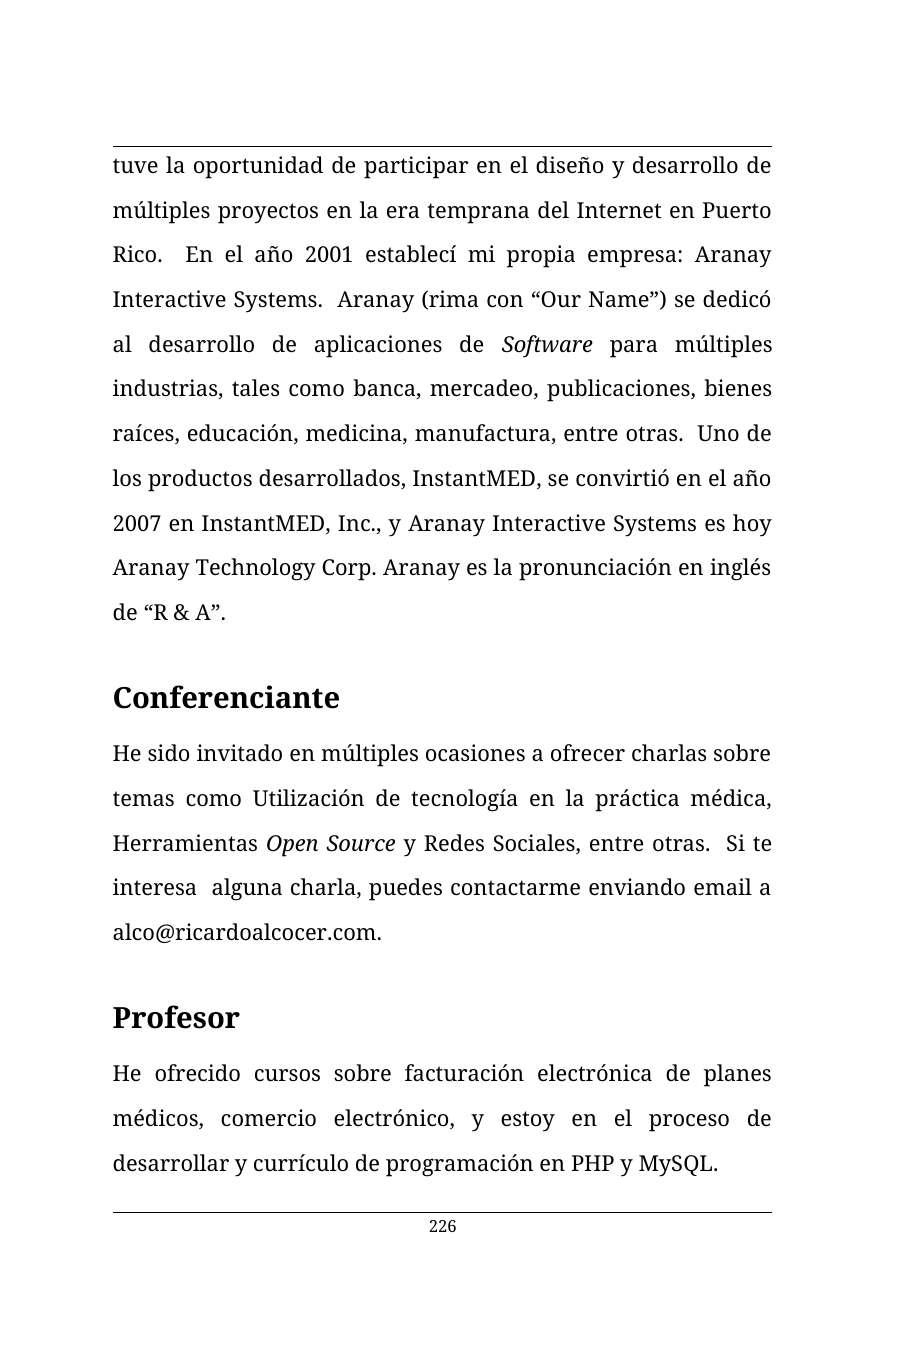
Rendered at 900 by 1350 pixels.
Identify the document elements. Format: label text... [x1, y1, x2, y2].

text He ofrecido cursos sobre facturación electrónica de planes médicos, comercio electrónico, y estoy en el proceso de desarrollar y currículo de programación en PHP y MySQL. [112, 1058, 772, 1177]
text He sido invitado en múltiples ocasiones a ofrecer charlas sobre temas como Utilización de tecnología en la práctica médica, Herramientas Open Source y Redes Sociales, entre otras. Si te interesa alguna charla, puedes contactarme enviando email a alco@ricardoalcocer.com. [112, 738, 772, 947]
subtitle Profesor [112, 997, 772, 1037]
subtitle Conferenciante [112, 677, 772, 717]
text tuve la oportunidad de participar en el diseño y desarrollo de múltiples proyectos en la era temprana del Internet en Puerto Rico. En el año 2001 establecí mi propia empresa: Aranay Interactive Systems. Aranay (rima con “Our Name”) se dedicó al desarrollo de aplicaciones de Software para múltiples industrias, tales como banca, mercadeo, publicaciones, bienes raíces, educación, medicina, manufactura, entre otras. Uno de los productos desarrollados, InstantMED, se convirtió en el año 2007 en InstantMED, Inc., y Aranay Interactive Systems es hoy Aranay Technology Corp. Aranay es la pronunciación en inglés de “R & A”. [112, 150, 772, 627]
